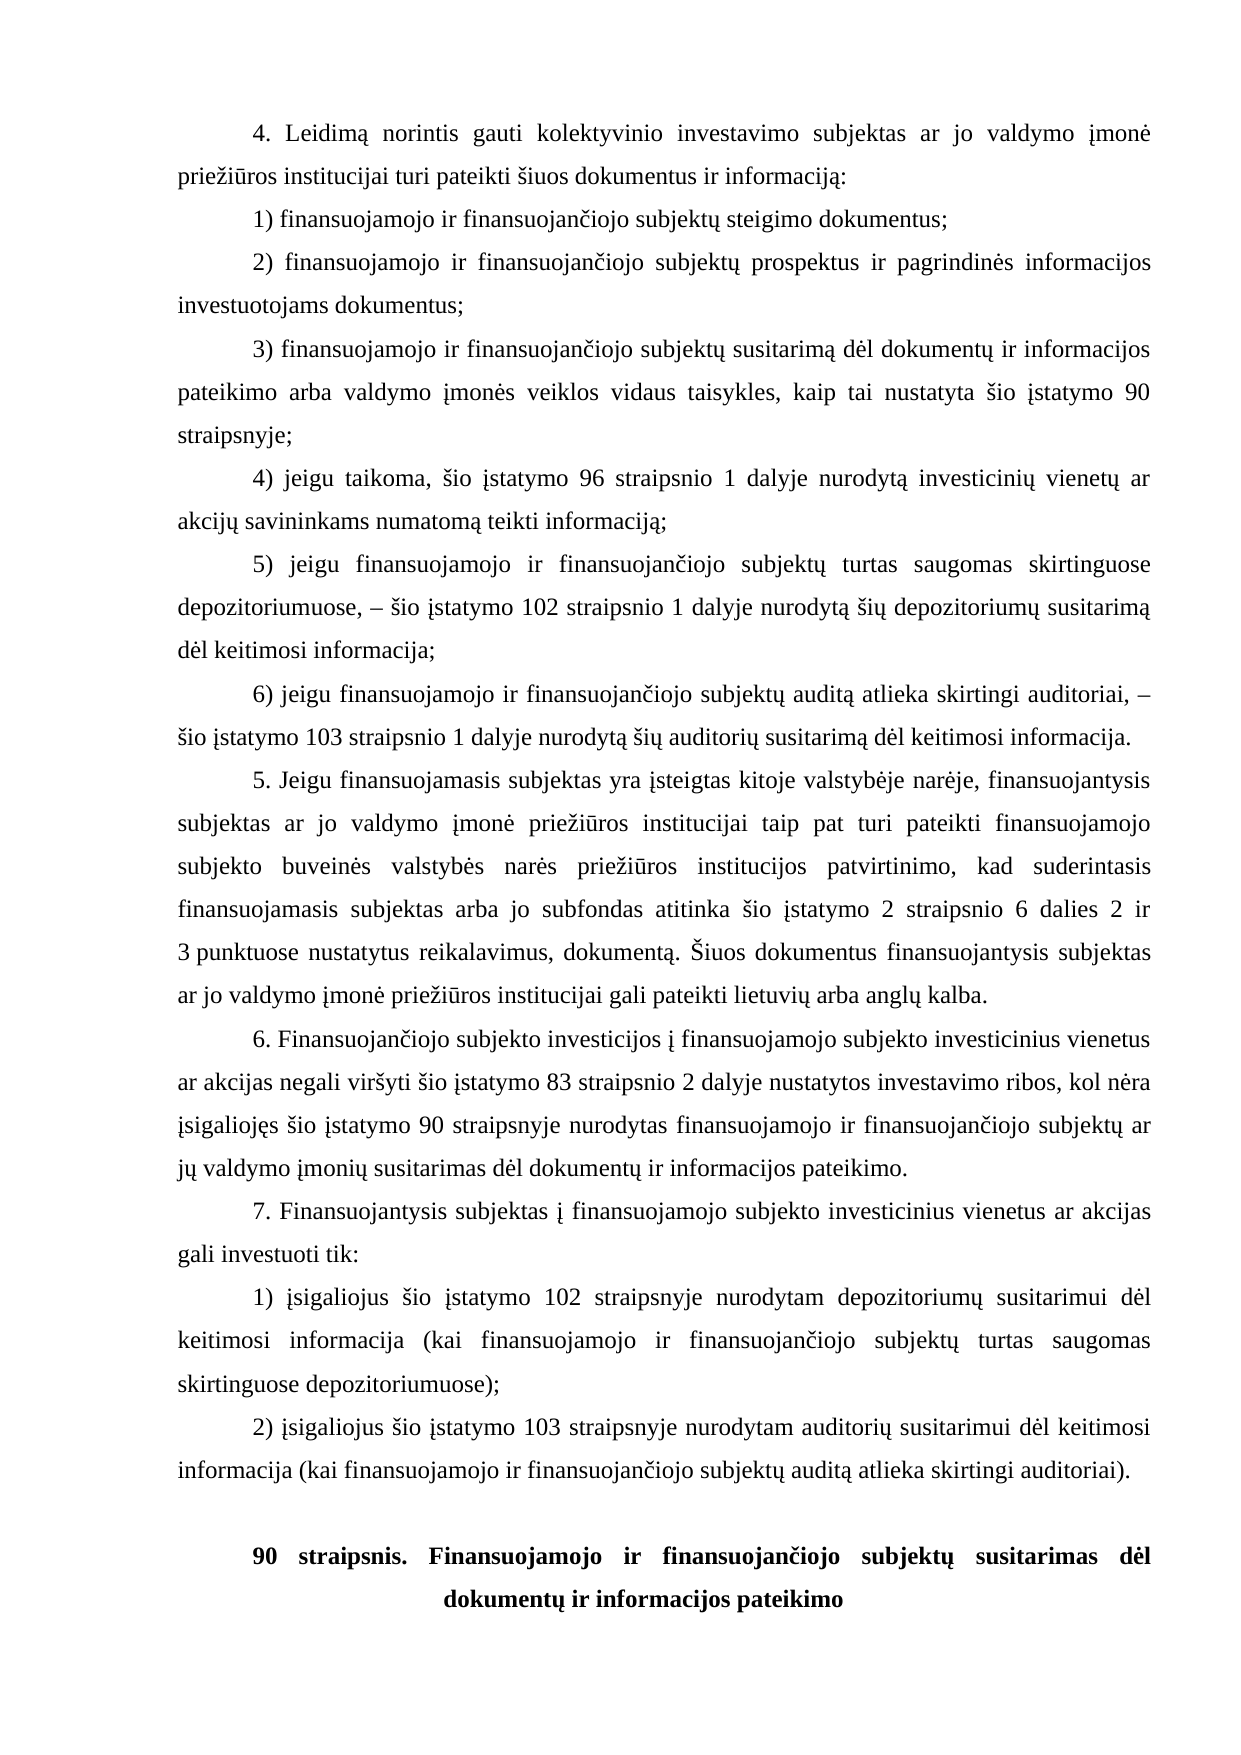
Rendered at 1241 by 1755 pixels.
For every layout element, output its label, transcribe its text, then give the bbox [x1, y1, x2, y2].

text 3) finansuojamojo ir finansuojančiojo subjektų susitarimą dėl dokumentų ir informacijos pateikimo arba valdymo įmonės veiklos vidaus taisykles, kaip tai nustatyta šio įstatymo 90 straipsnyje; [177, 334, 1152, 449]
text 5. Jeigu finansuojamasis subjektas yra įsteigtas kitoje valstybėje narėje, finansuojantysis subjektas ar jo valdymo įmonė priežiūros institucijai taip pat turi pateikti finansuojamojo subjekto buveinės valstybės narės priežiūros institucijos patvirtinimo, kad suderintasis finansuojamasis subjektas arba jo subfondas atitinka šio įstatymo 2 straipsnio 6 dalies 2 ir 3 punktuose nustatytus reikalavimus, dokumentą. Šiuos dokumentus finansuojantysis subjektas ar jo valdymo įmonė priežiūros institucijai gali pateikti lietuvių arba anglų kalba. [177, 765, 1152, 1009]
text 6. Finansuojančiojo subjekto investicijos į finansuojamojo subjekto investicinius vienetus ar akcijas negali viršyti šio įstatymo 83 straipsnio 2 dalyje nustatytos investavimo ribos, kol nėra įsigaliojęs šio įstatymo 90 straipsnyje nurodytas finansuojamojo ir finansuojančiojo subjektų ar jų valdymo įmonių susitarimas dėl dokumentų ir informacijos pateikimo. [177, 1024, 1152, 1182]
text 4) jeigu taikoma, šio įstatymo 96 straipsnio 1 dalyje nurodytą investicinių vienetų ar akcijų savininkams numatomą teikti informaciją; [177, 463, 1152, 535]
text 6) jeigu finansuojamojo ir finansuojančiojo subjektų auditą atlieka skirtingi auditoriai, – šio įstatymo 103 straipsnio 1 dalyje nurodytą šių auditorių susitarimą dėl keitimosi informacija. [177, 679, 1152, 751]
text 7. Finansuojantysis subjektas į finansuojamojo subjekto investicinius vienetus ar akcijas gali investuoti tik: [177, 1196, 1152, 1268]
text 4. Leidimą norintis gauti kolektyvinio investavimo subjektas ar jo valdymo įmonė priežiūros institucijai turi pateikti šiuos dokumentus ir informaciją: [177, 118, 1152, 190]
text 2) finansuojamojo ir finansuojančiojo subjektų prospektus ir pagrindinės informacijos investuotojams dokumentus; [177, 247, 1152, 319]
text 2) įsigaliojus šio įstatymo 103 straipsnyje nurodytam auditorių susitarimui dėl keitimosi informacija (kai finansuojamojo ir finansuojančiojo subjektų auditą atlieka skirtingi auditoriai). [177, 1412, 1152, 1484]
text 1) įsigaliojus šio įstatymo 102 straipsnyje nurodytam depozitoriumų susitarimui dėl keitimosi informacija (kai finansuojamojo ir finansuojančiojo subjektų turtas saugomas skirtinguose depozitoriumuose); [177, 1282, 1152, 1397]
text 90 straipsnis. Finansuojamojo ir finansuojančiojo subjektų susitarimas dėl dokumentų ir informacijos pateikimo [252, 1541, 1152, 1613]
text 5) jeigu finansuojamojo ir finansuojančiojo subjektų turtas saugomas skirtinguose depozitoriumuose, – šio įstatymo 102 straipsnio 1 dalyje nurodytą šių depozitoriumų susitarimą dėl keitimosi informacija; [177, 549, 1152, 664]
text 1) finansuojamojo ir finansuojančiojo subjektų steigimo dokumentus; [177, 204, 1152, 233]
